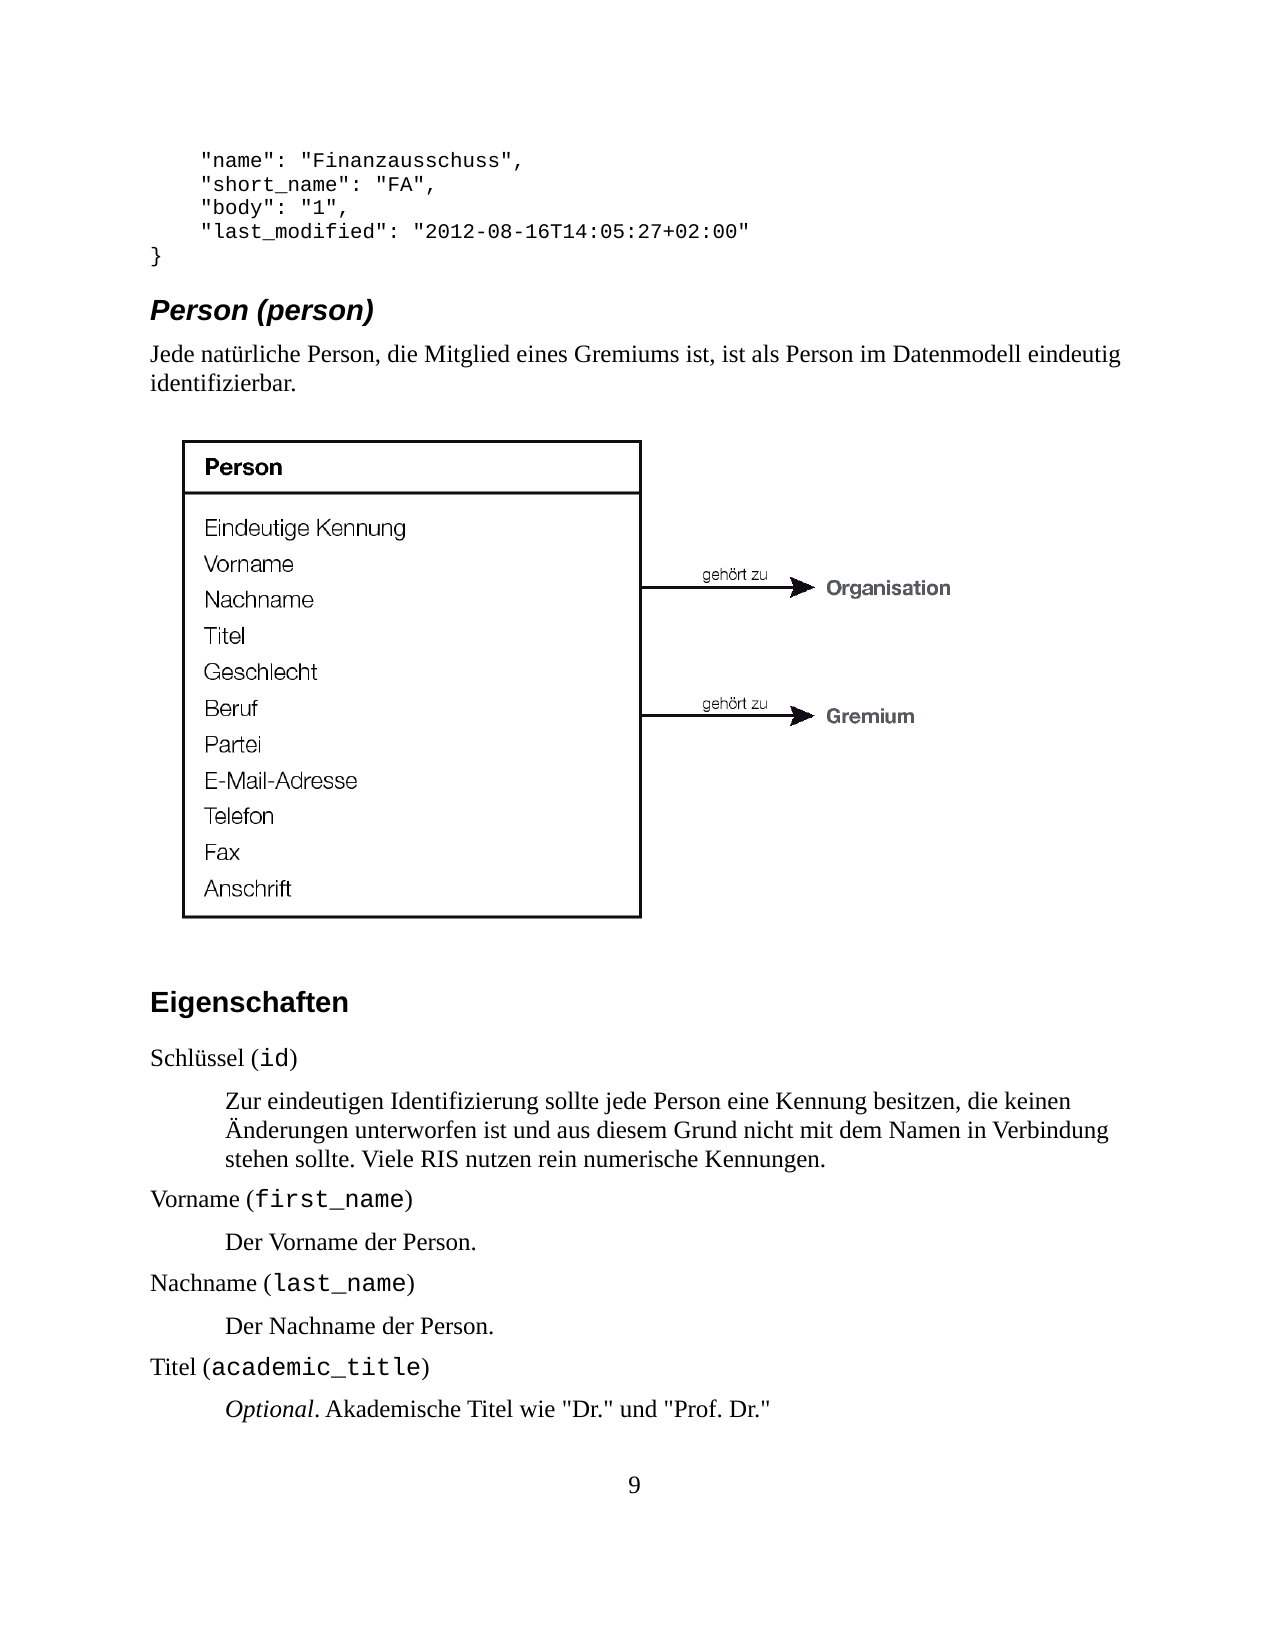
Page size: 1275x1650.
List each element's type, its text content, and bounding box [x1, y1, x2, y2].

text Der Nachname der Person. [225, 1311, 1125, 1340]
text Der Vorname der Person. [225, 1227, 1125, 1256]
text Jede natürliche Person, die Mitglied eines Gremiums ist, ist als Person im Datenmodell eindeutig identifizierbar. [150, 339, 1125, 397]
text "name": "Finanzausschuss", [150, 150, 1125, 174]
text Schlüssel (id) [150, 1043, 1125, 1074]
text Titel (academic_title) [150, 1352, 1125, 1382]
text Nachname (last_name) [150, 1268, 1125, 1299]
picture [150, 405, 1013, 952]
subtitle Eigenschaften [150, 986, 1125, 1019]
text Optional. Akademische Titel wie "Dr." und "Prof. Dr." [225, 1394, 1125, 1423]
subtitle Person (person) [150, 293, 1125, 327]
text Vorname (first_name) [150, 1184, 1125, 1215]
text "last_modified": "2012-08-16T14:05:27+02:00" [150, 221, 1125, 244]
text "short_name": "FA", [150, 174, 1125, 197]
text } [150, 244, 1125, 268]
text Zur eindeutigen Identifizierung sollte jede Person eine Kennung besitzen, die keinen Änderungen unterworfen ist und aus diesem Grund nicht mit dem Namen in Verbindung stehen sollte. Viele RIS nutzen rein numerische Kennungen. [225, 1086, 1125, 1173]
text "body": "1", [150, 197, 1125, 221]
